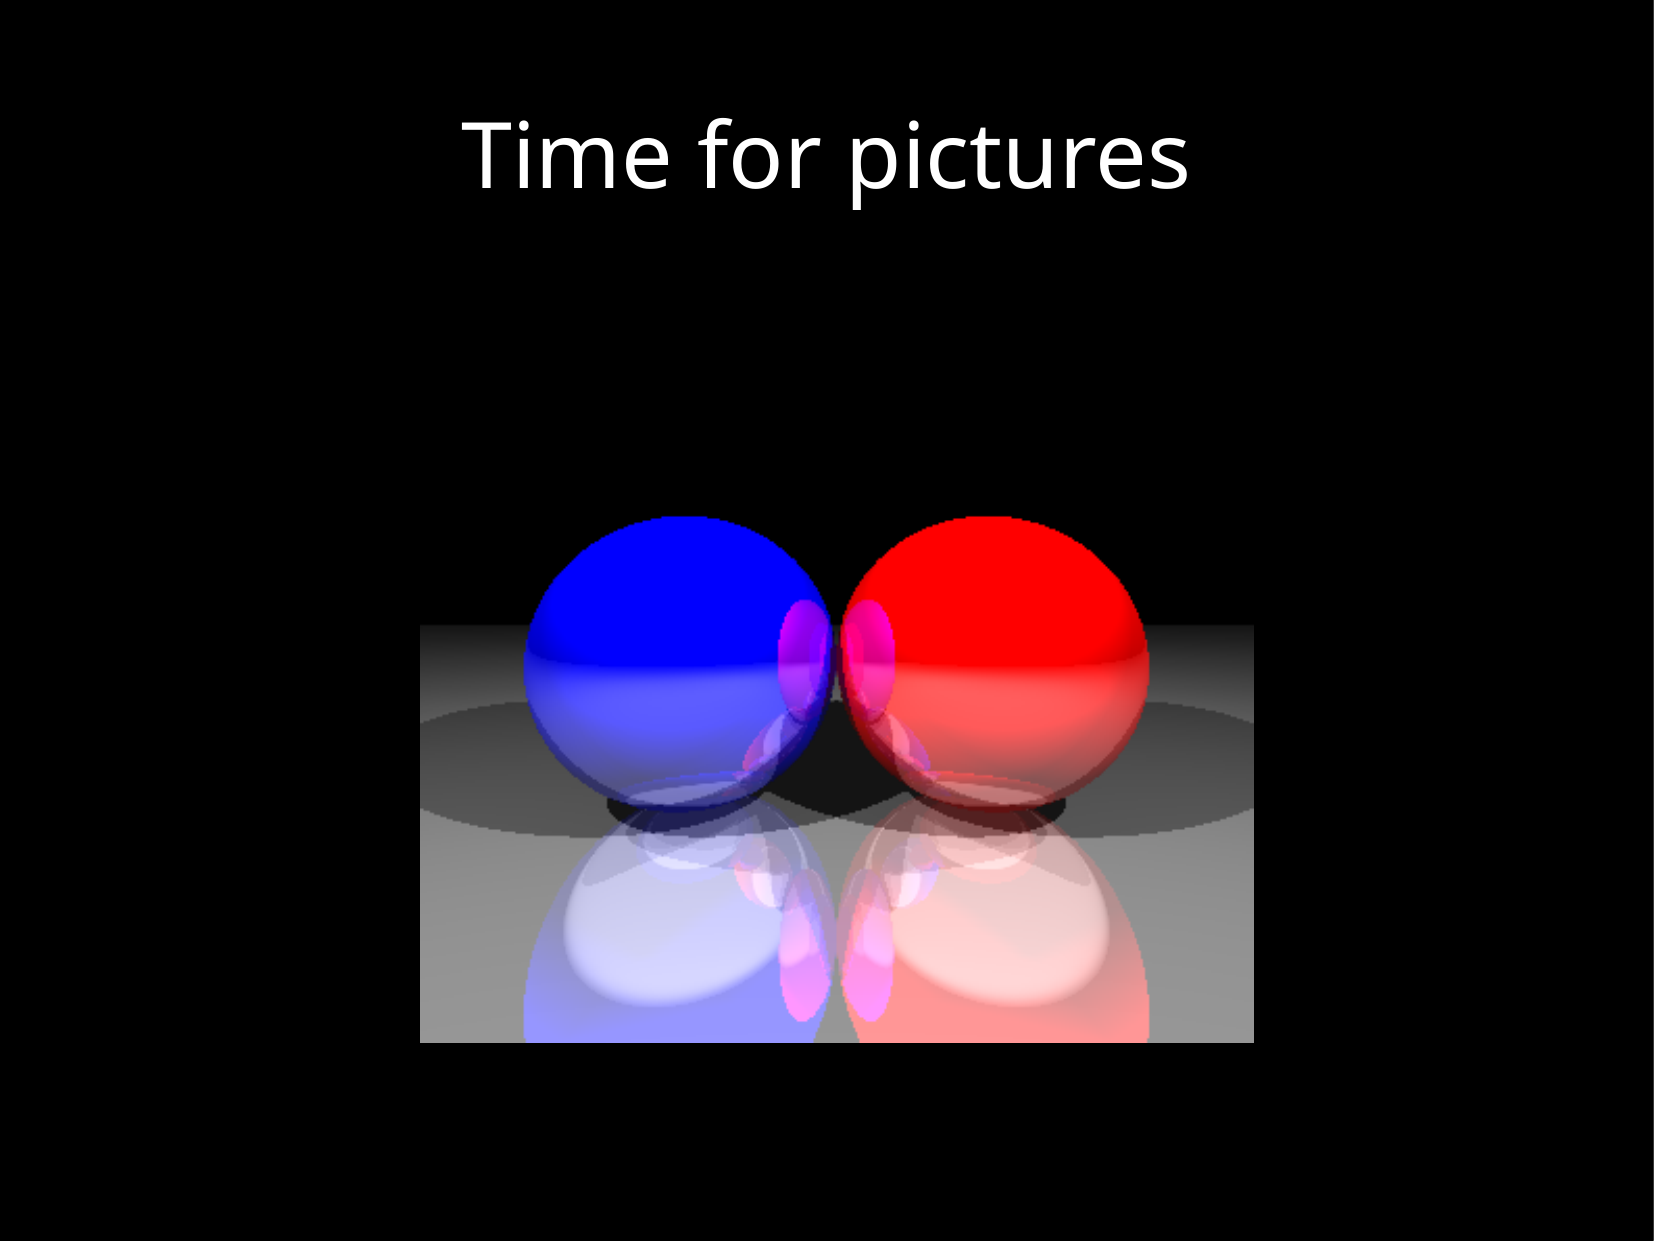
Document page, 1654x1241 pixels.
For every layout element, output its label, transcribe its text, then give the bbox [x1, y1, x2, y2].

picture [420, 250, 1254, 1043]
title Time for pictures [82, 56, 1571, 250]
